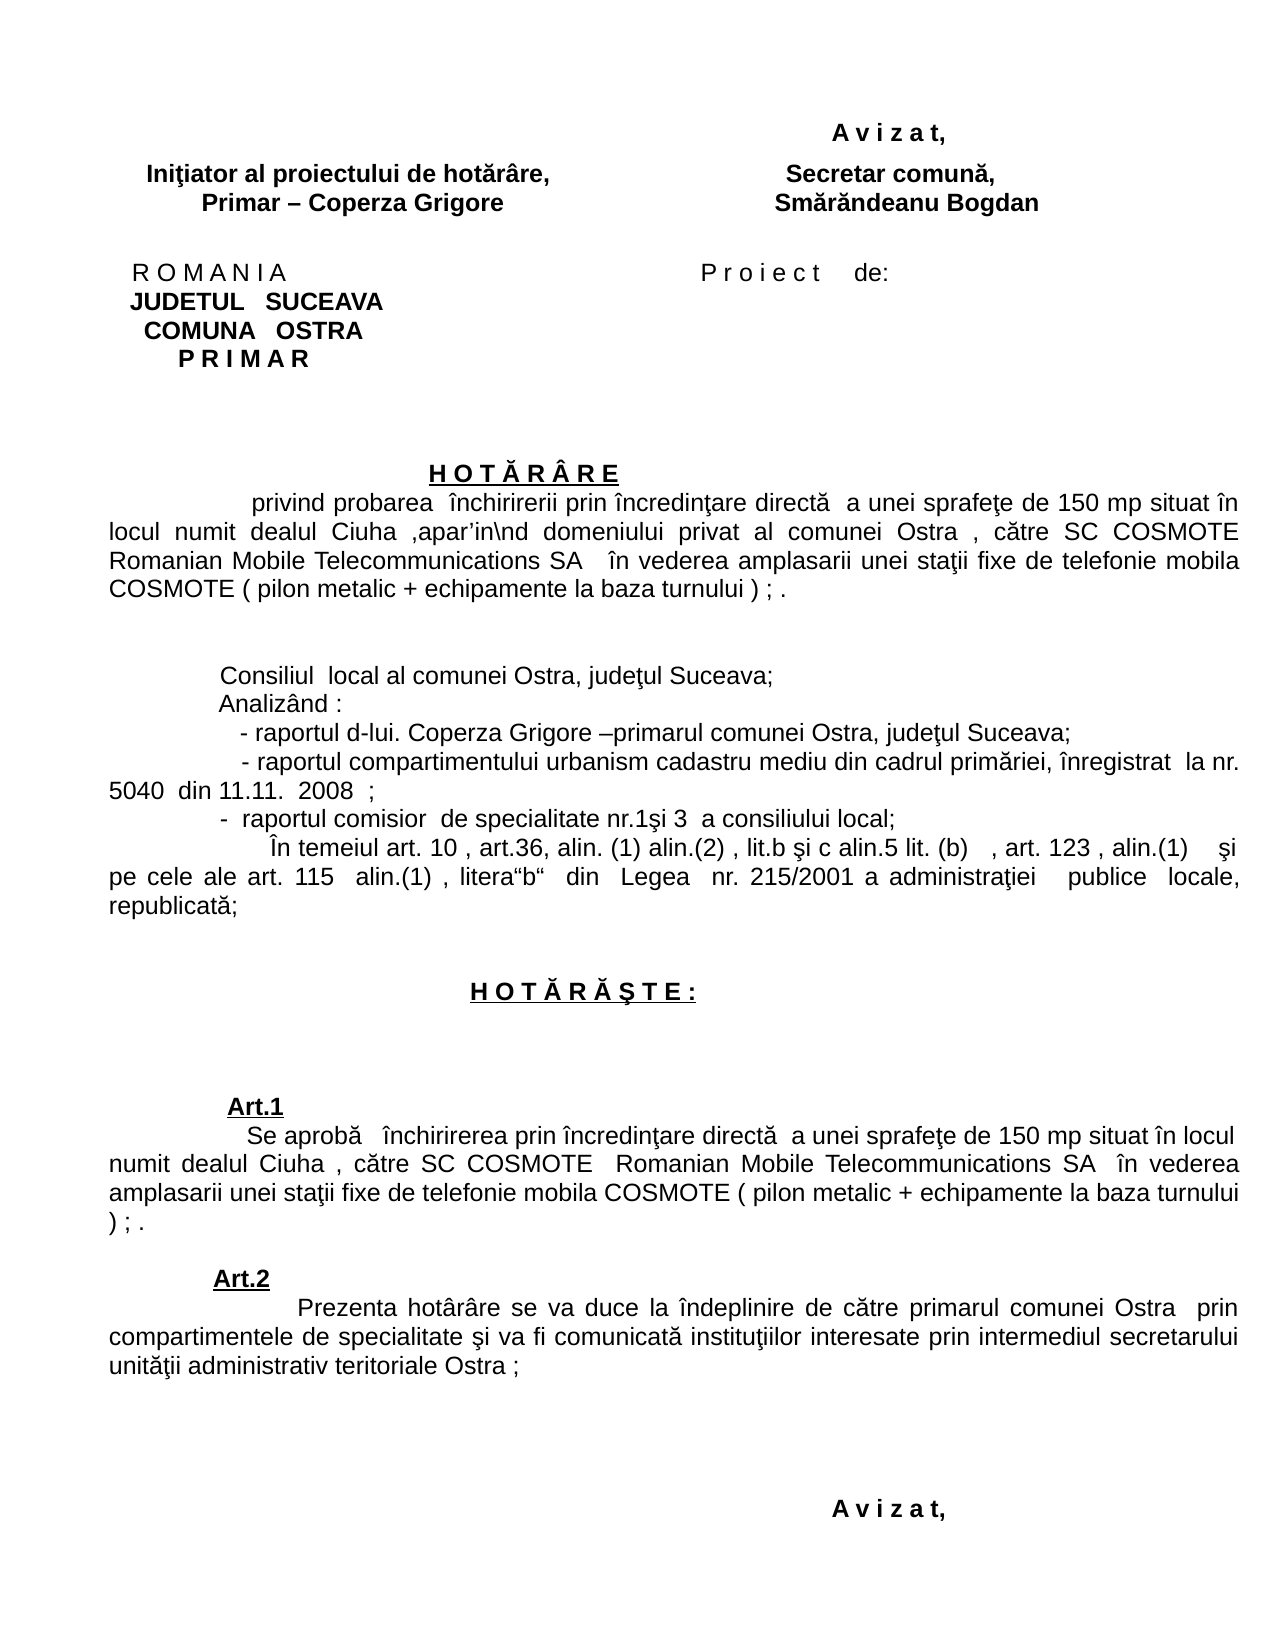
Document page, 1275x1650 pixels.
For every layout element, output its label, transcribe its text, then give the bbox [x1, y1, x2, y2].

text A v i z a t, [118, 118, 1241, 147]
text Iniţiator al proiectului de hotărâre, Secretar comună, [118, 159, 1241, 188]
text H O T Ă R Ă Ş T E : [109, 977, 1241, 1006]
text R O M A N I A P r o i e c t de: [90, 258, 1228, 287]
text - raportul compartimentului urbanism cadastru mediu din cadrul primăriei, înregistrat la nr. 5040 din 11.11. 2008 ; [109, 747, 1241, 804]
text În temeiul art. 10 , art.36, alin. (1) alin.(2) , lit.b şi c alin.5 lit. (b) , art. 123 , alin.(1) şi pe cele ale art. 115 alin.(1) , litera“b“ din Legea nr. 215/2001 a administraţiei publice locale, republicată; [109, 833, 1241, 919]
text H O T Ă R Â R E [109, 459, 1241, 488]
text privind probarea închirirerii prin încredinţare directă a unei sprafeţe de 150 mp situat în locul numit dealul Ciuha ,apar’in\nd domeniului privat al comunei Ostra , către SC COSMOTE Romanian Mobile Telecommunications SA în vederea amplasarii unei staţii fixe de telefonie mobila COSMOTE ( pilon metalic + echipamente la baza turnului ) ; . [50, 488, 1241, 603]
text Consiliul local al comunei Ostra, judeţul Suceava; [109, 661, 1241, 689]
text Art.2 [109, 1264, 1241, 1293]
subtitle JUDETUL SUCEAVA [109, 287, 1241, 316]
text P R I M A R [74, 344, 1241, 373]
text - raportul d-lui. Coperza Grigore –primarul comunei Ostra, judeţul Suceava; [109, 718, 1241, 747]
text - raportul comisior de specialitate nr.1şi 3 a consiliului local; [109, 804, 1241, 833]
text Se aprobă închirirerea prin încredinţare directă a unei sprafeţe de 150 mp situat în locul numit dealul Ciuha , către SC COSMOTE Romanian Mobile Telecommunications SA în vederea amplasarii unei staţii fixe de telefonie mobila COSMOTE ( pilon metalic + echipamente la baza turnului ) ; . [50, 1121, 1241, 1236]
text A v i z a t, [118, 1494, 1241, 1523]
text Primar – Coperza Grigore Smărăndeanu Bogdan [118, 188, 1204, 217]
text Prezenta hotârâre se va duce la îndeplinire de către primarul comunei Ostra prin compartimentele de specialitate şi va fi comunicată instituţiilor interesate prin intermediul secretarului unităţii administrativ teritoriale Ostra ; [109, 1293, 1241, 1379]
subtitle COMUNA OSTRA [109, 316, 1241, 344]
text Analizând : [109, 689, 1241, 718]
text Art.1 [109, 1092, 1241, 1121]
